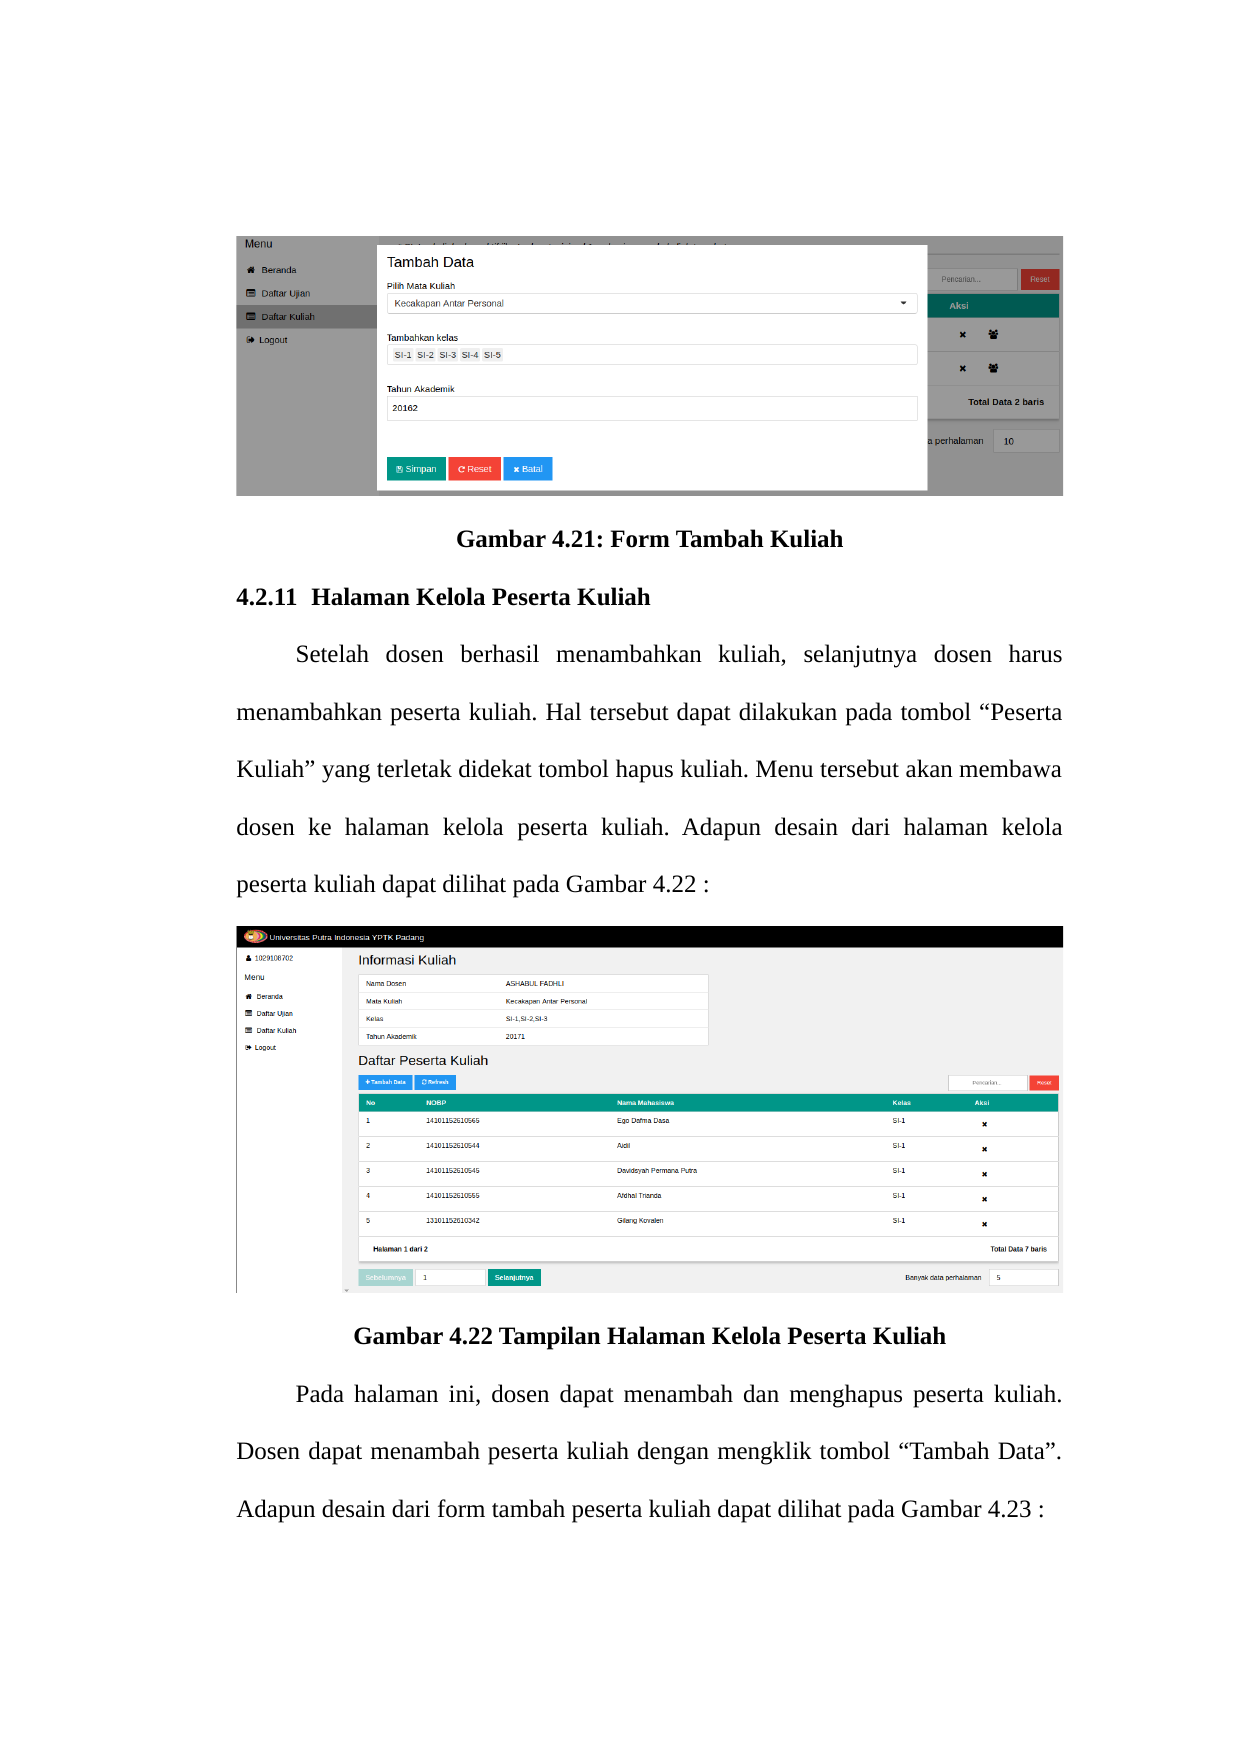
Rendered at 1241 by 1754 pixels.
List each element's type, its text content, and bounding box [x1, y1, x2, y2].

picture [236, 926, 1064, 1293]
text Pada halaman ini, dosen dapat menambah dan menghapus peserta kuliah. Dosen dapat menambah peserta kuliah dengan mengklik tombol “Tambah Data”. Adapun desain dari form tambah peserta kuliah dapat dilihat pada Gambar 4.23 : [236, 1379, 1063, 1523]
text Setelah dosen berhasil menambahkan kuliah, selanjutnya dosen harus menambahkan peserta kuliah. Hal tersebut dapat dilakukan pada tombol “Peserta Kuliah” yang terletak didekat tombol hapus kuliah. Menu tersebut akan membawa dosen ke halaman kelola peserta kuliah. Adapun desain dari halaman kelola peserta kuliah dapat dilihat pada Gambar 4.22 : [236, 639, 1063, 898]
subtitle 4.2.11 Halaman Kelola Peserta Kuliah [236, 582, 1063, 610]
text Gambar 4.21: Form Tambah Kuliah [236, 496, 1063, 553]
text Gambar 4.22 Tampilan Halaman Kelola Peserta Kuliah [236, 1293, 1063, 1350]
picture [236, 236, 1064, 496]
